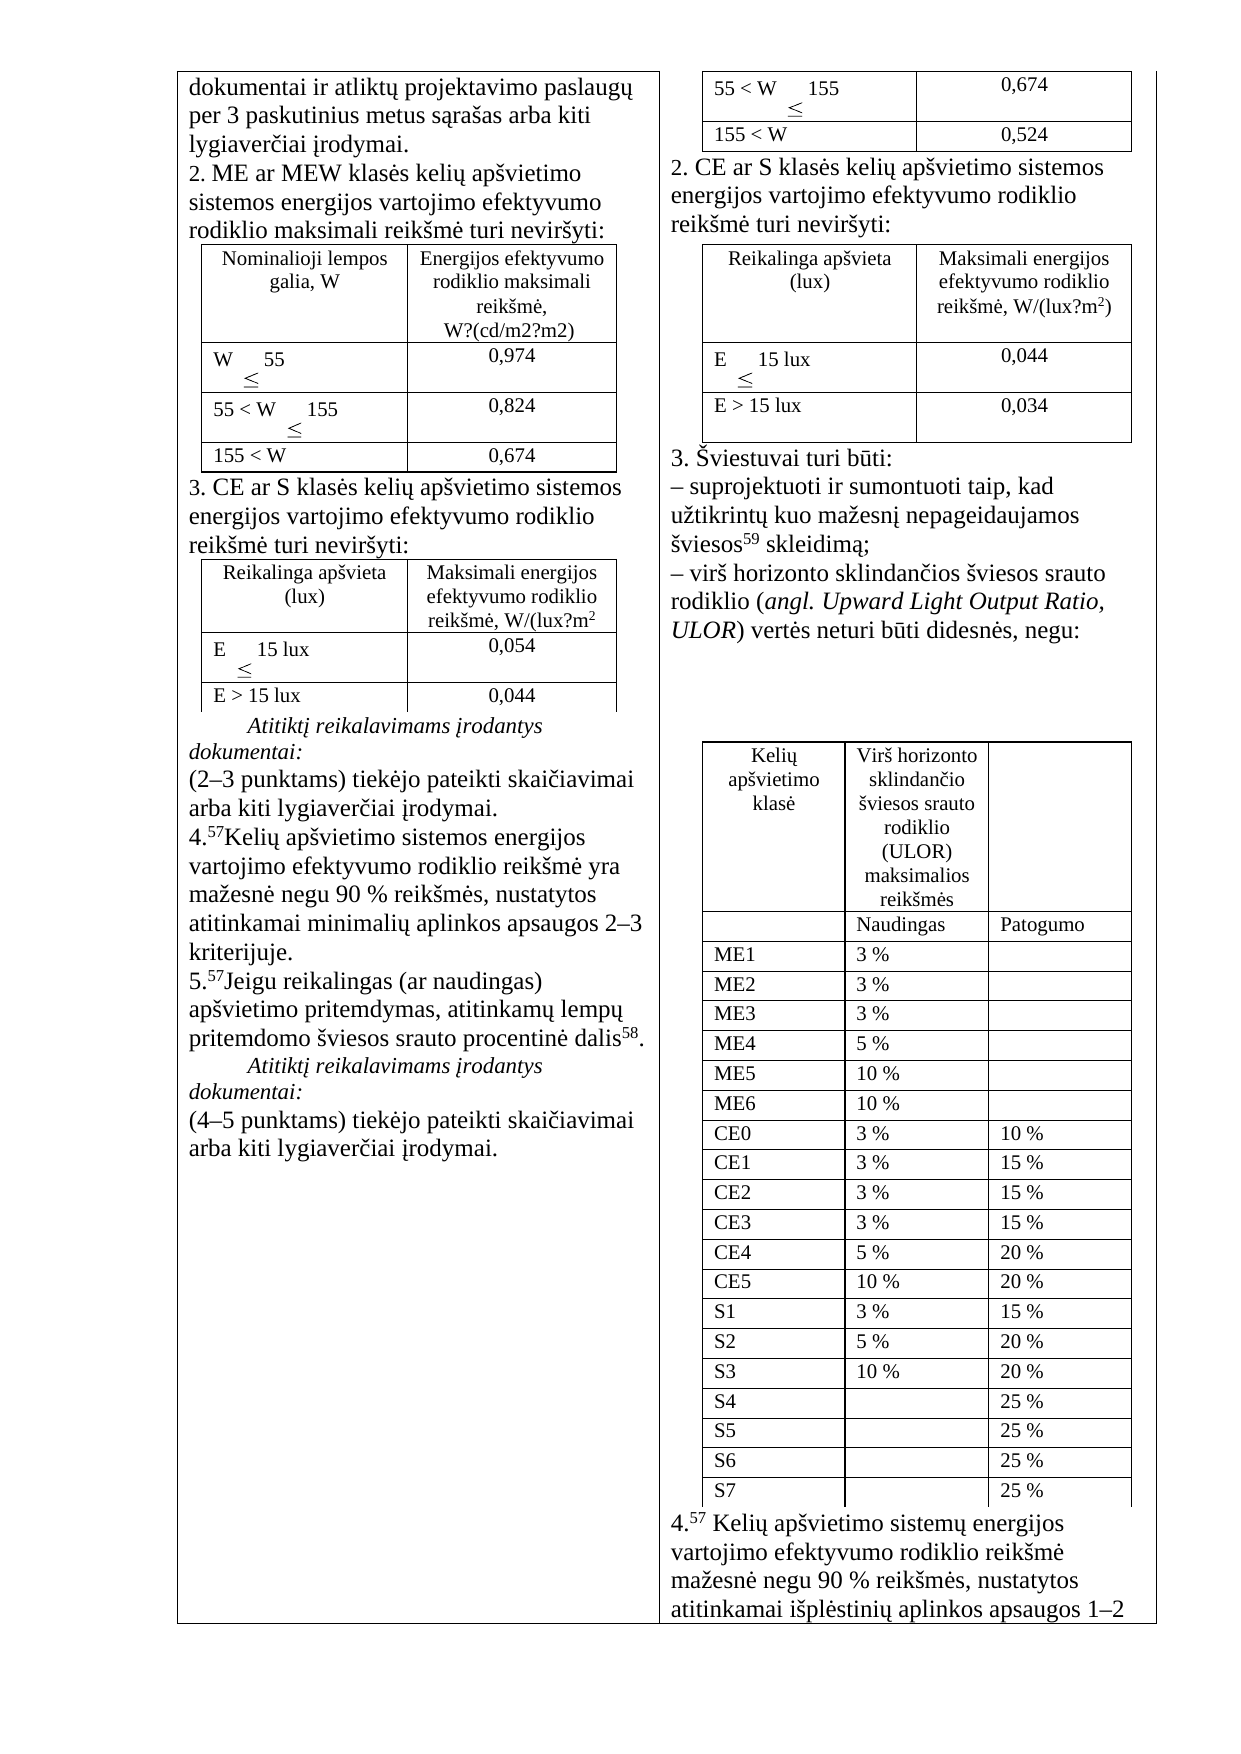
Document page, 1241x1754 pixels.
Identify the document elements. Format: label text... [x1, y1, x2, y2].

table_cell 4.57 Kelių apšvietimo sistemų energijos vartojimo efektyvumo rodiklio reikšmė mažesnė negu 90 % reikšmės, nustatytos atitinkamai išplėstinių aplinkos apsaugos 1–2 [660, 1507, 1156, 1623]
table_cell 5 % [846, 1240, 988, 1268]
table_cell 20 % [989, 1329, 1131, 1358]
table_cell [178, 244, 201, 342]
table_cell [660, 342, 702, 392]
table_cell 5 % [846, 1031, 988, 1060]
table_cell CE1 [703, 1150, 844, 1179]
table_cell CE2 [703, 1180, 844, 1209]
table_cell [178, 632, 201, 682]
table_cell [617, 442, 659, 471]
table_cell [1132, 1090, 1156, 1119]
table_cell [1132, 342, 1156, 392]
table_cell [846, 1478, 988, 1507]
table_cell [1132, 1179, 1156, 1209]
table_cell E > 15 lux [703, 393, 916, 442]
table_cell [1132, 1477, 1156, 1507]
table_cell [660, 392, 702, 442]
table_cell CE5 [703, 1270, 844, 1298]
table_cell [617, 244, 659, 342]
table_cell [660, 1358, 702, 1388]
table_cell [989, 743, 1131, 911]
table_cell 15 % [989, 1180, 1131, 1209]
table_cell 3. CE ar S klasės kelių apšvietimo sistemos energijos vartojimo efektyvumo rodiklio reikšmė turi neviršyti: [178, 471, 659, 559]
table_cell CE3 [703, 1210, 844, 1239]
table_cell [989, 1001, 1131, 1030]
table_cell [1132, 1060, 1156, 1090]
table_cell 25 % [989, 1478, 1131, 1507]
table_cell [617, 682, 659, 712]
table_cell 0,524 [917, 122, 1131, 151]
table_cell [660, 1418, 702, 1447]
table_cell [1132, 1418, 1156, 1447]
table_cell [1132, 1358, 1156, 1388]
table_cell 0,044 [917, 343, 1131, 392]
table_cell Virš horizonto sklindančio šviesos srauto rodiklio (ULOR) maksimalios reikšmės [846, 743, 988, 911]
table_cell [1132, 1388, 1156, 1417]
table_cell S1 [703, 1299, 844, 1328]
table_cell 25 % [989, 1448, 1131, 1477]
table_cell S5 [703, 1419, 844, 1447]
table_cell [1132, 1149, 1156, 1179]
table_cell [660, 741, 702, 911]
table_cell ME5 [703, 1061, 844, 1090]
table_cell S3 [703, 1359, 844, 1388]
table_cell [660, 1447, 702, 1477]
table_cell [989, 972, 1131, 1000]
table_cell [178, 559, 201, 632]
table_cell ME2 [703, 972, 844, 1000]
table_cell 20 % [989, 1270, 1131, 1298]
table_cell [1132, 911, 1156, 941]
table_cell [989, 942, 1131, 971]
table_cell [1132, 1269, 1156, 1298]
table_cell Maksimali energijos efektyvumo rodiklio reikšmė, W/(lux?m2) [917, 245, 1131, 342]
table_cell 0,674 [917, 72, 1131, 121]
table_cell 20 % [989, 1240, 1131, 1268]
table_cell [660, 1298, 702, 1328]
table_cell CE4 [703, 1240, 844, 1268]
table_cell Nominalioji lempos galia, W [202, 245, 407, 342]
table_cell 3 % [846, 942, 988, 971]
table_cell [178, 392, 201, 442]
table_cell [846, 1448, 988, 1477]
table_cell [1132, 1030, 1156, 1060]
table_cell 0,044 [408, 683, 616, 712]
table_cell S2 [703, 1329, 844, 1358]
table_cell [1132, 1120, 1156, 1149]
table_cell E <= 15 lux [703, 343, 916, 392]
table_cell [617, 342, 659, 392]
table_cell [660, 1090, 702, 1119]
table_cell 10 % [846, 1061, 988, 1090]
table_cell 15 % [989, 1210, 1131, 1239]
table_cell [660, 1120, 702, 1149]
table_cell 55 < W <= 155 [703, 72, 916, 121]
table_cell [660, 121, 702, 151]
table_cell [660, 1328, 702, 1358]
table_cell [1132, 941, 1156, 971]
table_cell [617, 632, 659, 682]
table_cell 10 % [989, 1121, 1131, 1149]
table_cell S7 [703, 1478, 844, 1507]
table_cell [1132, 121, 1156, 151]
table_cell [660, 1060, 702, 1090]
table_cell E > 15 lux [202, 683, 407, 712]
table_cell [1132, 1239, 1156, 1268]
table_cell Energijos efektyvumo rodiklio maksimali reikšmė, W?(cd/m2?m2) [408, 245, 616, 342]
table_cell S4 [703, 1389, 844, 1417]
table_cell [178, 342, 201, 392]
table_cell 3 % [846, 1001, 988, 1030]
table_cell 20 % [989, 1359, 1131, 1388]
table_cell [1132, 392, 1156, 442]
table_cell [660, 1149, 702, 1179]
table_cell [178, 442, 201, 471]
table_cell ME3 [703, 1001, 844, 1030]
table_cell 0,824 [408, 393, 616, 442]
table_cell [660, 244, 702, 342]
table_cell [660, 1179, 702, 1209]
table_cell 0,674 [408, 443, 616, 471]
table_cell [1132, 1209, 1156, 1239]
table_cell [660, 1000, 702, 1030]
table_cell [660, 1209, 702, 1239]
table_cell 25 % [989, 1389, 1131, 1417]
table_cell 155 < W [202, 443, 407, 471]
table_cell ME6 [703, 1091, 844, 1119]
table_cell [660, 1269, 702, 1298]
table_cell [1132, 1000, 1156, 1030]
table_cell 5 % [846, 1329, 988, 1358]
table_cell [660, 971, 702, 1000]
table_cell [989, 1061, 1131, 1090]
table_cell 15 % [989, 1150, 1131, 1179]
table_cell Patogumo [989, 912, 1131, 941]
table_cell Reikalinga apšvieta (lux) [703, 245, 916, 342]
table_cell [178, 682, 201, 712]
table_cell ME1 [703, 942, 844, 971]
table_cell 155 < W [703, 122, 916, 151]
table_cell [617, 559, 659, 632]
table_cell 10 % [846, 1091, 988, 1119]
table_cell 55 < W <= 155 [202, 393, 407, 442]
table_cell [703, 912, 844, 941]
table_cell 3 % [846, 1299, 988, 1328]
table_cell [1132, 71, 1156, 121]
table_cell CE0 [703, 1121, 844, 1149]
table_cell dokumentai ir atliktų projektavimo paslaugų per 3 paskutinius metus sąrašas arba kiti lygiaverčiai įrodymai. 2. ME ar MEW klasės kelių apšvietimo sistemos energijos vartojimo efektyvumo rodiklio maksimali reikšmė turi neviršyti: [178, 72, 659, 244]
table_cell Naudingas [846, 912, 988, 941]
table_cell [846, 1419, 988, 1447]
table_cell [1132, 1298, 1156, 1328]
table_cell [1132, 741, 1156, 911]
table_cell ME4 [703, 1031, 844, 1060]
table_cell [1132, 244, 1156, 342]
table_cell [989, 1031, 1131, 1060]
table_cell [846, 1389, 988, 1417]
table_cell 0,034 [917, 393, 1131, 442]
table_cell 2. CE ar S klasės kelių apšvietimo sistemos energijos vartojimo efektyvumo rodiklio reikšmė turi neviršyti: [660, 151, 1156, 244]
table_cell [660, 1239, 702, 1268]
table_cell Reikalinga apšvieta (lux) [202, 560, 407, 632]
table_cell [660, 911, 702, 941]
table_cell W <= 55 [202, 343, 407, 392]
table_cell Maksimali energijos efektyvumo rodiklio reikšmė, W/(lux?m2 [408, 560, 616, 632]
table_cell 3 % [846, 1121, 988, 1149]
table_cell [1132, 1328, 1156, 1358]
table_cell [660, 941, 702, 971]
table_cell [989, 1091, 1131, 1119]
table_cell 15 % [989, 1299, 1131, 1328]
table_cell 0,974 [408, 343, 616, 392]
table_cell 3 % [846, 1180, 988, 1209]
table_cell 3 % [846, 1150, 988, 1179]
table_cell [660, 71, 702, 121]
table_cell [1132, 971, 1156, 1000]
table_cell E <= 15 lux [202, 633, 407, 682]
table_cell [617, 392, 659, 442]
table_cell [660, 1477, 702, 1507]
table_cell [660, 1388, 702, 1417]
table_cell Atitiktį reikalavimams įrodantys dokumentai: (2–3 punktams) tiekėjo pateikti skaičiavimai arba kiti lygiaverčiai įrodymai. 4.57Kelių apšvietimo sistemos energijos vartojimo efektyvumo rodiklio reikšmė yra mažesnė negu 90 % reikšmės, nustatytos atitinkamai minimalių aplinkos apsaugos 2–3 kriterijuje. 5.57Jeigu reikalingas (ar naudingas) apšvietimo pritemdymas, atitinkamų lempų pritemdomo šviesos srauto procentinė dalis58. Atitiktį reikalavimams įrodantys dokumentai: (4–5 punktams) tiekėjo pateikti skaičiavimai arba kiti lygiaverčiai įrodymai. [178, 712, 659, 1623]
table_cell 3. Šviestuvai turi būti: – suprojektuoti ir sumontuoti taip, kad užtikrintų kuo mažesnį nepageidaujamos šviesos59 skleidimą; – virš horizonto sklindančios šviesos srauto rodiklio (angl. Upward Light Output Ratio, ULOR) vertės neturi būti didesnės, negu: [660, 442, 1156, 741]
table_cell S6 [703, 1448, 844, 1477]
table_cell 0,054 [408, 633, 616, 682]
table_cell 10 % [846, 1359, 988, 1388]
table_cell [660, 1030, 702, 1060]
table_cell 10 % [846, 1270, 988, 1298]
table_cell [1132, 1447, 1156, 1477]
table_cell 25 % [989, 1419, 1131, 1447]
table_cell Kelių apšvietimo klasė [703, 743, 844, 911]
table_cell 3 % [846, 1210, 988, 1239]
table_cell 3 % [846, 972, 988, 1000]
